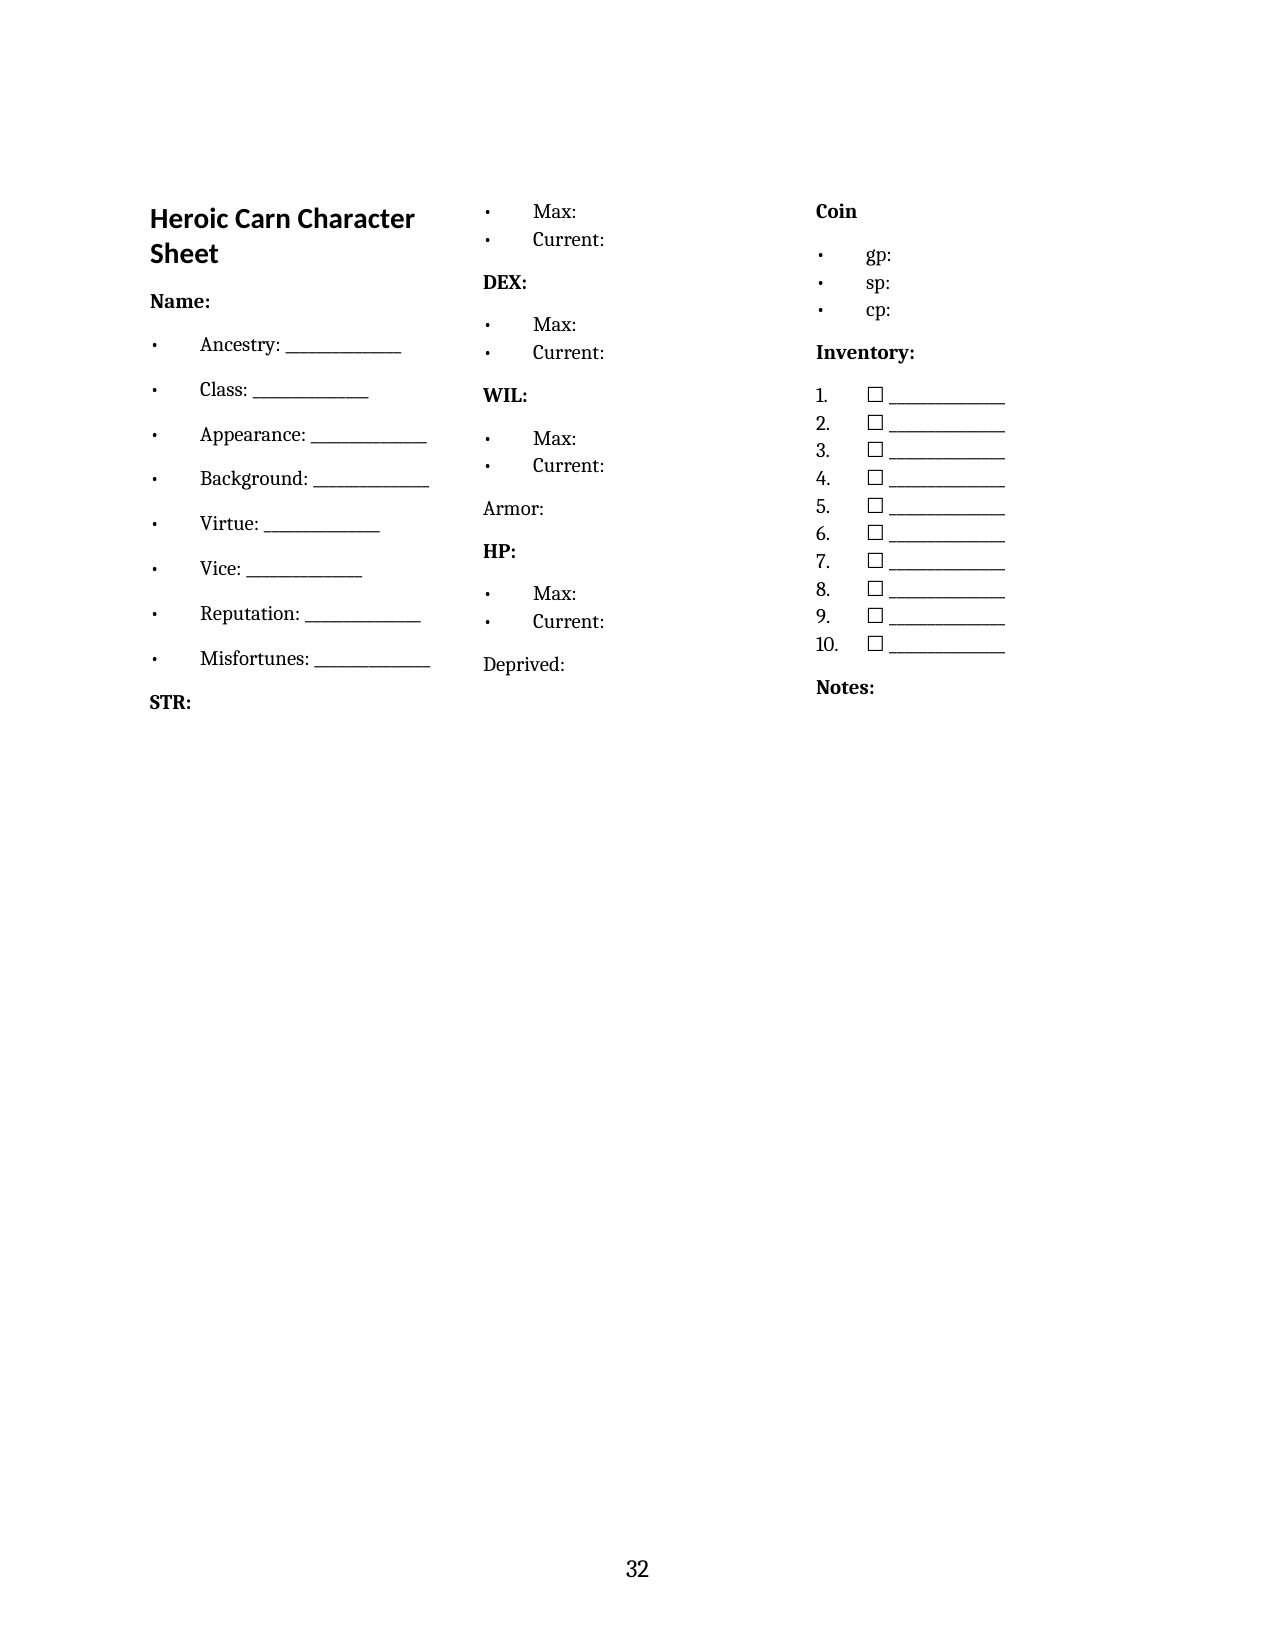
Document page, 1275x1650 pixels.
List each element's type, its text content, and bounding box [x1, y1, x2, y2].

list ☐ _______________ [816, 383, 1125, 407]
text Notes: [816, 676, 1125, 699]
list ☐ _______________ [816, 605, 1125, 629]
list Current: [483, 228, 792, 252]
list ☐ _______________ [816, 550, 1125, 574]
text Deprived: [483, 652, 792, 676]
list Max: [483, 313, 792, 337]
text Armor: [483, 497, 792, 521]
list Current: [483, 341, 792, 365]
list Max: [483, 200, 792, 224]
list Max: [483, 582, 792, 606]
list Current: [483, 454, 792, 478]
list Reputation: _______________ [150, 601, 459, 625]
list ☐ _______________ [816, 411, 1125, 435]
text DEX: [483, 270, 792, 294]
text STR: [150, 691, 459, 715]
list Class: _______________ [150, 377, 459, 401]
list ☐ _______________ [816, 522, 1125, 546]
list cp: [816, 298, 1125, 322]
text Inventory: [816, 341, 1125, 365]
list Ancestry: _______________ [150, 333, 459, 357]
list Max: [483, 426, 792, 450]
list Current: [483, 610, 792, 634]
list Virtue: _______________ [150, 512, 459, 536]
list sp: [816, 270, 1125, 294]
list Appearance: _______________ [150, 422, 459, 446]
list ☐ _______________ [816, 439, 1125, 463]
text HP: [483, 539, 792, 563]
list ☐ _______________ [816, 633, 1125, 657]
text Coin [816, 200, 1125, 224]
list gp: [816, 243, 1125, 267]
list Misfortunes: _______________ [150, 646, 459, 670]
list ☐ _______________ [816, 577, 1125, 601]
text Name: [150, 290, 459, 314]
list Background: _______________ [150, 467, 459, 491]
subtitle Heroic Carn Character Sheet [150, 200, 459, 271]
list ☐ _______________ [816, 494, 1125, 518]
list Vice: _______________ [150, 557, 459, 581]
text WIL: [483, 383, 792, 407]
list ☐ _______________ [816, 467, 1125, 491]
